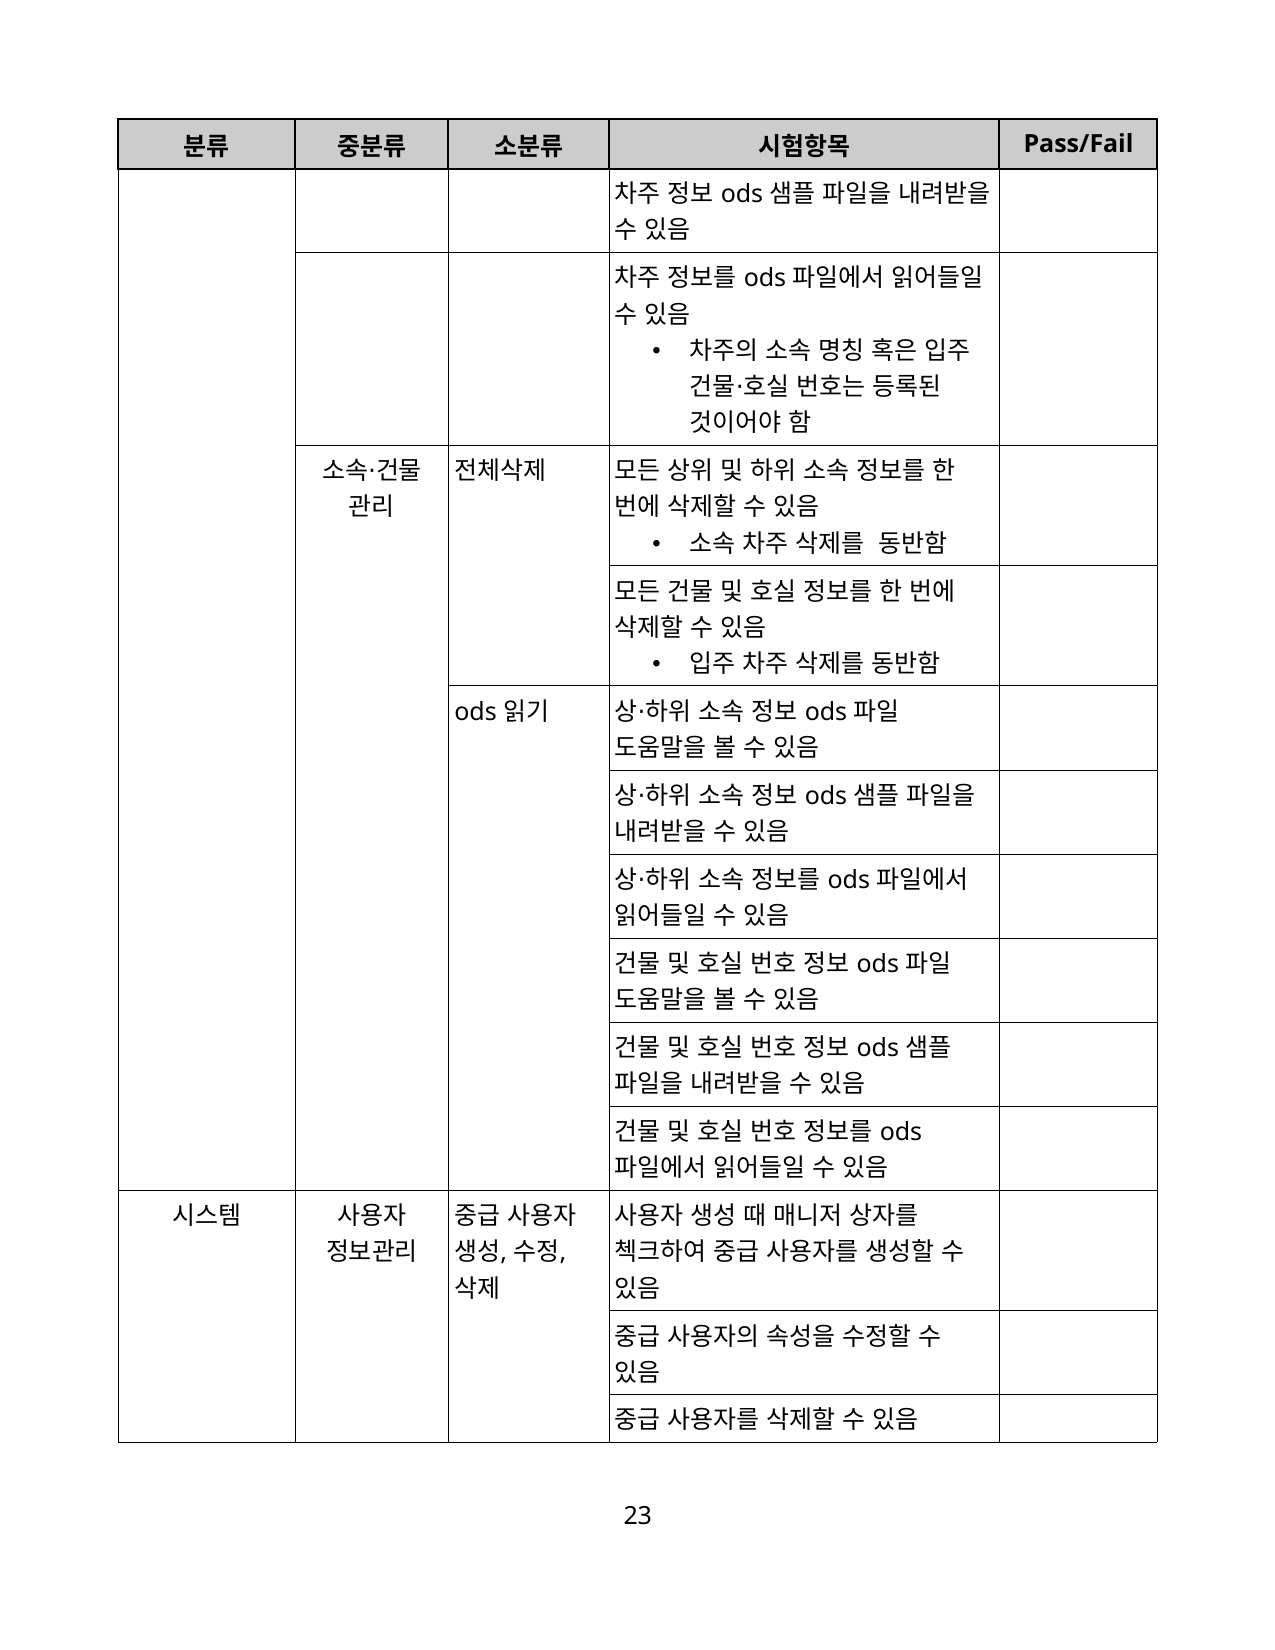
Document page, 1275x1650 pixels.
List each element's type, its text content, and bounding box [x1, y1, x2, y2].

table_cell [1000, 1191, 1157, 1310]
table_cell [1000, 1023, 1157, 1106]
table_cell [1000, 253, 1157, 445]
table_cell [1000, 939, 1157, 1022]
table_cell 중급 사용자의 속성을 수정할 수 있음 [610, 1311, 999, 1394]
table_cell 소속⋅건물 관리 [296, 446, 448, 1190]
table_cell [1000, 771, 1157, 853]
table_cell 전체삭제 [449, 446, 609, 685]
table_cell 상⋅하위 소속 정보를 ods 파일에서 읽어들일 수 있음 [610, 855, 999, 938]
table_cell 건물 및 호실 번호 정보를 ods 파일에서 읽어들일 수 있음 [610, 1107, 999, 1190]
table_cell [1000, 446, 1157, 565]
table_cell [1000, 1395, 1157, 1442]
table_header 중분류 [296, 120, 447, 168]
table_cell [1000, 170, 1157, 252]
table_cell ods 읽기 [449, 686, 609, 1190]
table_cell 건물 및 호실 번호 정보 ods 파일 도움말을 볼 수 있음 [610, 939, 999, 1022]
table_header Pass/Fail [1000, 120, 1156, 168]
table_cell 상⋅하위 소속 정보 ods 샘플 파일을 내려받을 수 있음 [610, 771, 999, 853]
table_cell [449, 170, 609, 252]
table_cell [1000, 686, 1157, 769]
table_cell 중급 사용자를 삭제할 수 있음 [610, 1395, 999, 1442]
table_cell [1000, 1311, 1157, 1394]
table_cell 모든 상위 및 하위 소속 정보를 한 번에 삭제할 수 있음 소속 차주 삭제를 동반함 [610, 446, 999, 565]
table_cell 사용자 정보관리 [296, 1191, 448, 1442]
table_header 분류 [119, 120, 294, 168]
table_cell 모든 건물 및 호실 정보를 한 번에 삭제할 수 있음 입주 차주 삭제를 동반함 [610, 566, 999, 685]
table_cell 중급 사용자 생성, 수정, 삭제 [449, 1191, 609, 1442]
table_cell 상⋅하위 소속 정보 ods 파일 도움말을 볼 수 있음 [610, 686, 999, 769]
table_cell 차주 정보를 ods 파일에서 읽어들일 수 있음 차주의 소속 명칭 혹은 입주 건물⋅호실 번호는 등록된 것이어야 함 [610, 253, 999, 445]
table_cell [449, 253, 609, 445]
table_cell [1000, 1107, 1157, 1190]
table_header 소분류 [449, 120, 608, 168]
table_cell 사용자 생성 때 매니저 상자를 첵크하여 중급 사용자를 생성할 수 있음 [610, 1191, 999, 1310]
table_cell [296, 170, 448, 252]
table_cell [1000, 855, 1157, 938]
table_cell [119, 170, 295, 1190]
table_cell 차주 정보 ods 샘플 파일을 내려받을 수 있음 [610, 170, 999, 252]
table_header 시험항목 [610, 120, 998, 168]
table_cell 시스템 [119, 1191, 295, 1442]
table_cell [1000, 566, 1157, 685]
table_cell 건물 및 호실 번호 정보 ods 샘플 파일을 내려받을 수 있음 [610, 1023, 999, 1106]
table_cell [296, 253, 448, 445]
